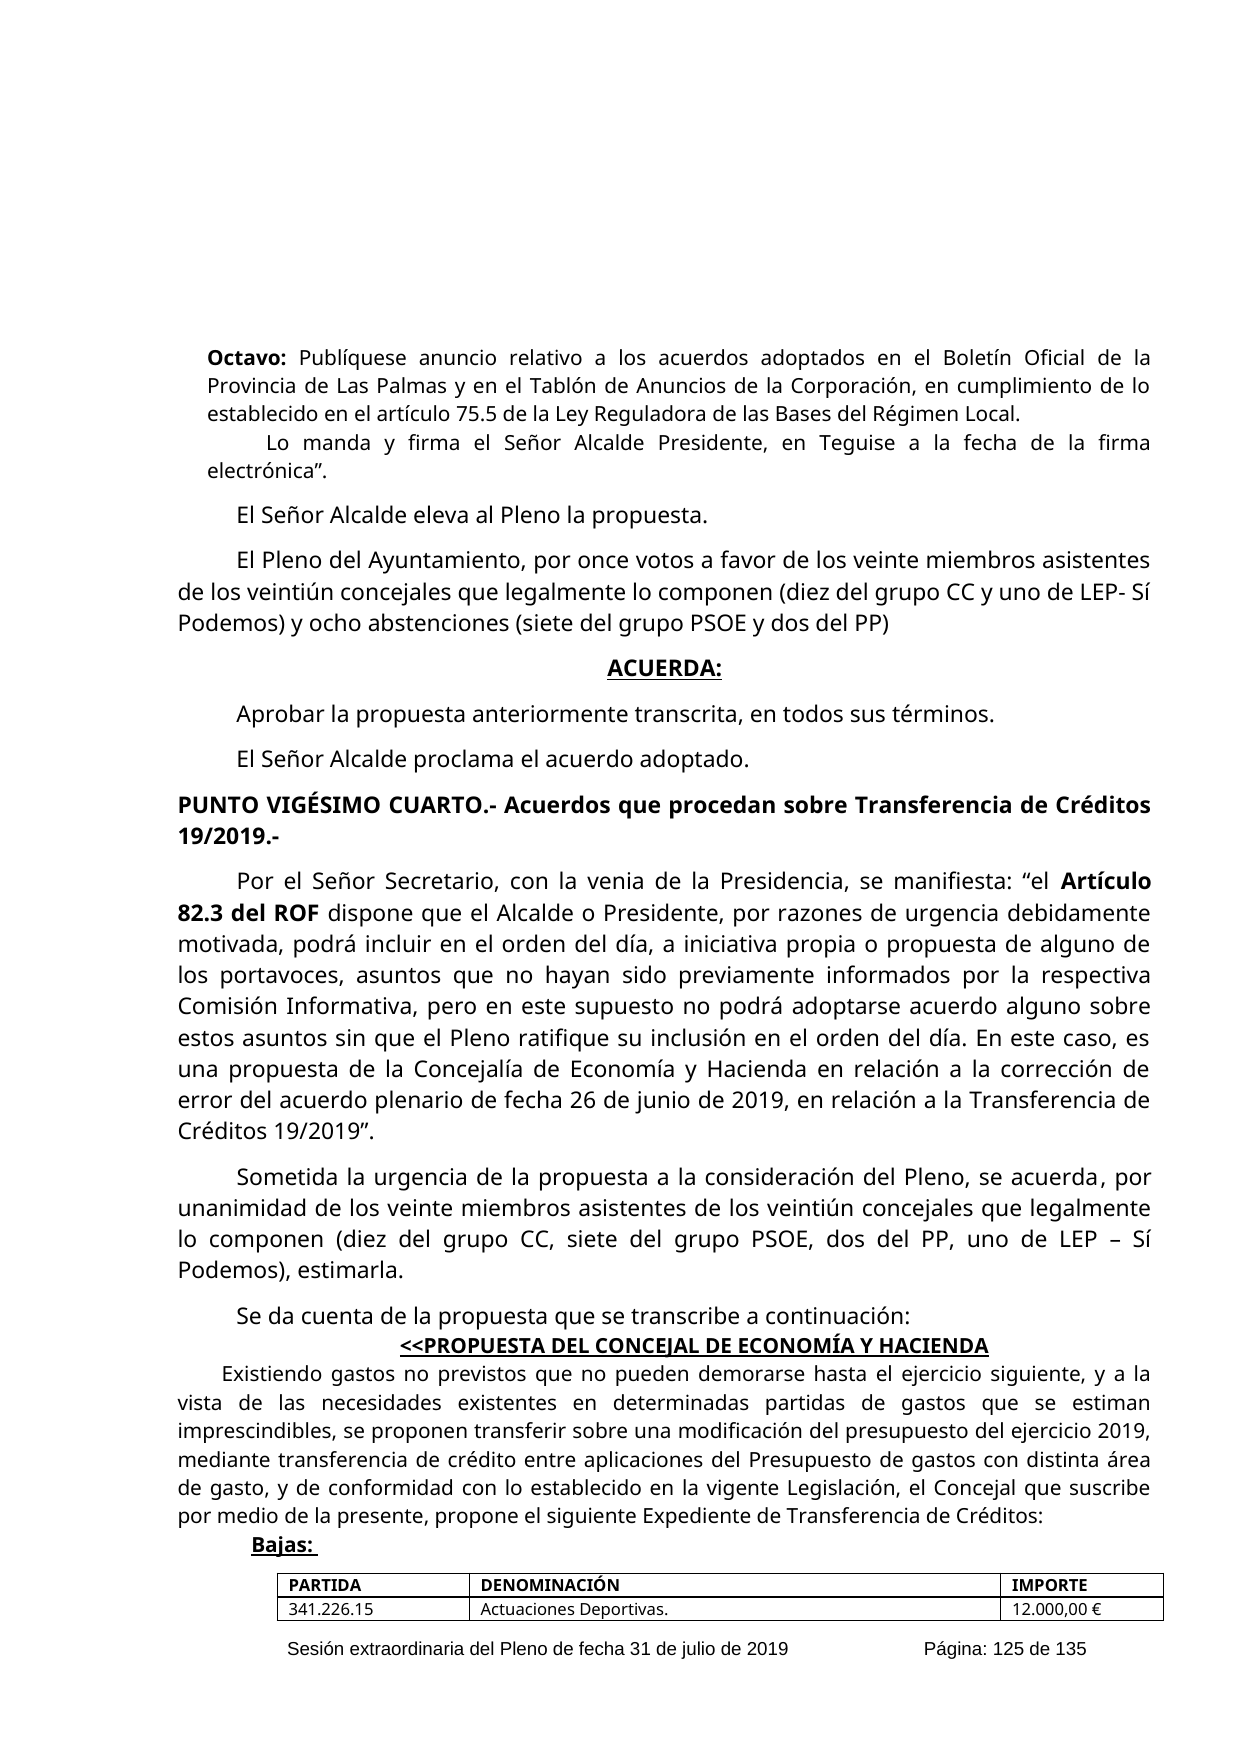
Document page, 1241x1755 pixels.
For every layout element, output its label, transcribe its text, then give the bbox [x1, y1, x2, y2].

text Aprobar la propuesta anteriormente transcrita, en todos sus términos. [177, 698, 1152, 729]
table_header PARTIDA [278, 1574, 469, 1596]
table_header DENOMINACIÓN [470, 1574, 1000, 1596]
table_header IMPORTE [1001, 1574, 1163, 1596]
text Octavo: Publíquese anuncio relativo a los acuerdos adoptados en el Boletín Oficial de la Provincia de Las Palmas y en el Tablón de Anuncios de la Corporación, en cumplimiento de lo establecido en el artículo 75.5 de la Ley Reguladora de las Bases del Régimen Local. [207, 343, 1152, 428]
table_cell 12.000,00 € [1001, 1598, 1163, 1620]
text El Señor Alcalde proclama el acuerdo adoptado. [177, 743, 1152, 774]
text El Señor Alcalde eleva al Pleno la propuesta. [177, 499, 1152, 530]
text ACUERDA: [177, 652, 1152, 683]
text Por el Señor Secretario, con la venia de la Presidencia, se manifiesta: “el Artículo 82.3 del ROF dispone que el Alcalde o Presidente, por razones de urgencia debidamente motivada, podrá incluir en el orden del día, a iniciativa propia o propuesta de alguno de los portavoces, asuntos que no hayan sido previamente informados por la respectiva Comisión Informativa, pero en este supuesto no podrá adoptarse acuerdo alguno sobre estos asuntos sin que el Pleno ratifique su inclusión en el orden del día. En este caso, es una propuesta de la Concejalía de Economía y Hacienda en relación a la corrección de error del acuerdo plenario de fecha 26 de junio de 2019, en relación a la Transferencia de Créditos 19/2019”. [177, 865, 1152, 1146]
table_cell Actuaciones Deportivas. [470, 1598, 1000, 1620]
text Sometida la urgencia de la propuesta a la consideración del Pleno, se acuerda, por unanimidad de los veinte miembros asistentes de los veintiún concejales que legalmente lo componen (diez del grupo CC, siete del grupo PSOE, dos del PP, uno de LEP – Sí Podemos), estimarla. [177, 1161, 1152, 1286]
text Bajas: [177, 1530, 1152, 1558]
text PUNTO VIGÉSIMO CUARTO.- Acuerdos que procedan sobre Transferencia de Créditos 19/2019.- [177, 788, 1152, 851]
text Lo manda y firma el Señor Alcalde Presidente, en Teguise a la fecha de la firma electrónica”. [207, 428, 1152, 485]
text <<PROPUESTA DEL CONCEJAL DE ECONOMÍA Y HACIENDA [177, 1331, 1152, 1359]
table_cell 341.226.15 [278, 1598, 469, 1620]
text Se da cuenta de la propuesta que se transcribe a continuación: [177, 1300, 1152, 1331]
text El Pleno del Ayuntamiento, por once votos a favor de los veinte miembros asistentes de los veintiún concejales que legalmente lo componen (diez del grupo CC y uno de LEP- Sí Podemos) y ocho abstenciones (siete del grupo PSOE y dos del PP) [177, 544, 1152, 638]
text Existiendo gastos no previstos que no pueden demorarse hasta el ejercicio siguiente, y a la vista de las necesidades existentes en determinadas partidas de gastos que se estiman imprescindibles, se proponen transferir sobre una modificación del presupuesto del ejercicio 2019, mediante transferencia de crédito entre aplicaciones del Presupuesto de gastos con distinta área de gasto, y de conformidad con lo establecido en la vigente Legislación, el Concejal que suscribe por medio de la presente, propone el siguiente Expediente de Transferencia de Créditos: [177, 1359, 1152, 1530]
